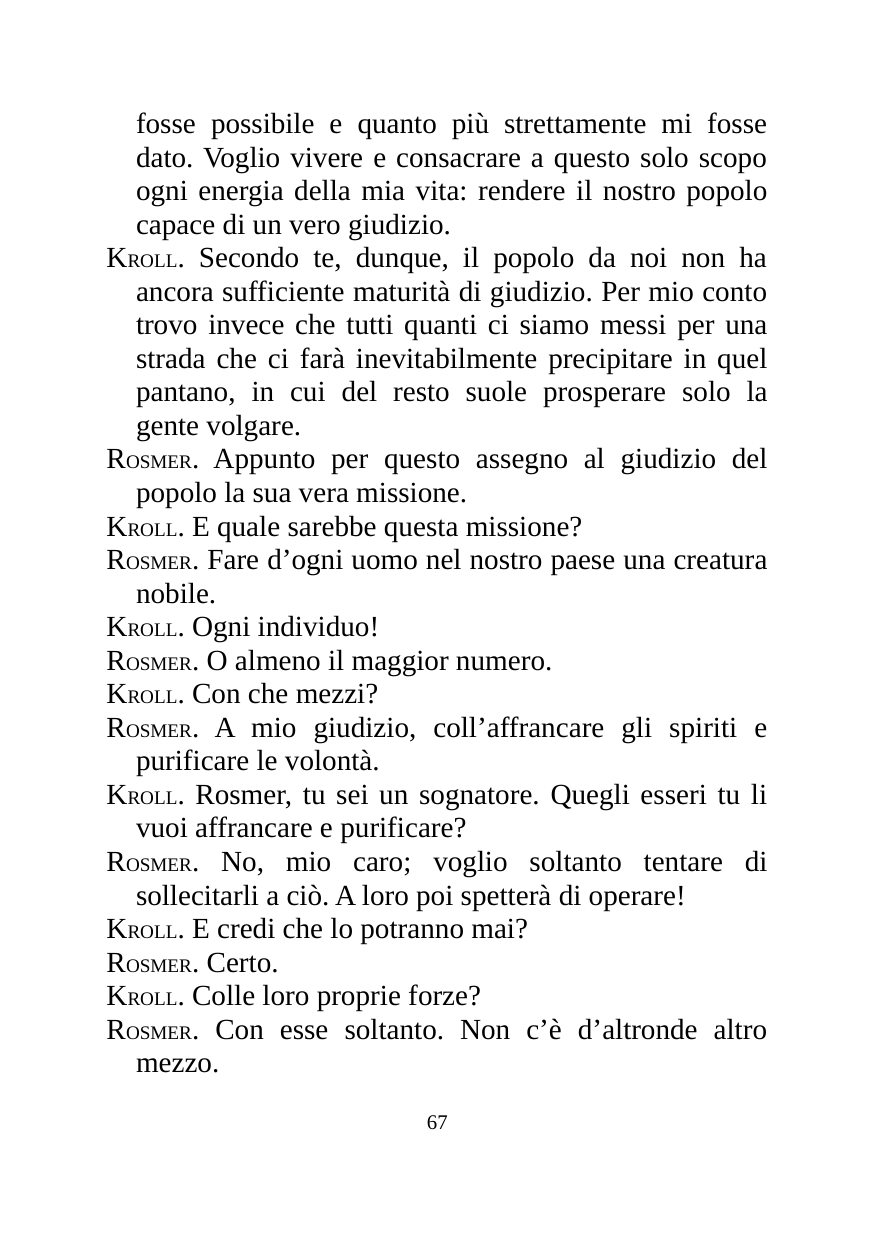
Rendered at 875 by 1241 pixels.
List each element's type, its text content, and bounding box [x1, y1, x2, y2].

text Kroll. E quale sarebbe questa missione? [106, 509, 768, 542]
text Kroll. Secondo te, dunque, il popolo da noi non ha ancora sufficiente maturità di giudizio. Per mio conto trovo invece che tutti quanti ci siamo messi per una strada che ci farà inevitabilmente precipitare in quel pantano, in cui del resto suole prosperare solo la gente volgare. [106, 240, 768, 442]
text Rosmer. Fare d’ogni uomo nel nostro paese una creatura nobile. [106, 542, 768, 609]
text Rosmer. A mio giudizio, coll’affrancare gli spiriti e purificare le volontà. [106, 710, 768, 777]
text Kroll. Colle loro proprie forze? [106, 978, 768, 1012]
text Kroll. Con che mezzi? [106, 676, 768, 710]
text fosse possibile e quanto più strettamente mi fosse dato. Voglio vivere e consacrare a questo solo scopo ogni energia della mia vita: rendere il nostro popolo capace di un vero giudizio. [106, 106, 768, 240]
text Rosmer. Con esse soltanto. Non c’è d’altronde altro mezzo. [106, 1012, 768, 1079]
text Kroll. Ogni individuo! [106, 609, 768, 643]
text Kroll. Rosmer, tu sei un sognatore. Quegli esseri tu li vuoi affrancare e purificare? [106, 777, 768, 844]
text Rosmer. No, mio caro; voglio soltanto tentare di sollecitarli a ciò. A loro poi spetterà di operare! [106, 844, 768, 911]
text Rosmer. Appunto per questo assegno al giudizio del popolo la sua vera missione. [106, 442, 768, 509]
text Kroll. E credi che lo potranno mai? [106, 911, 768, 945]
text Rosmer. O almeno il maggior numero. [106, 643, 768, 676]
text Rosmer. Certo. [106, 945, 768, 978]
